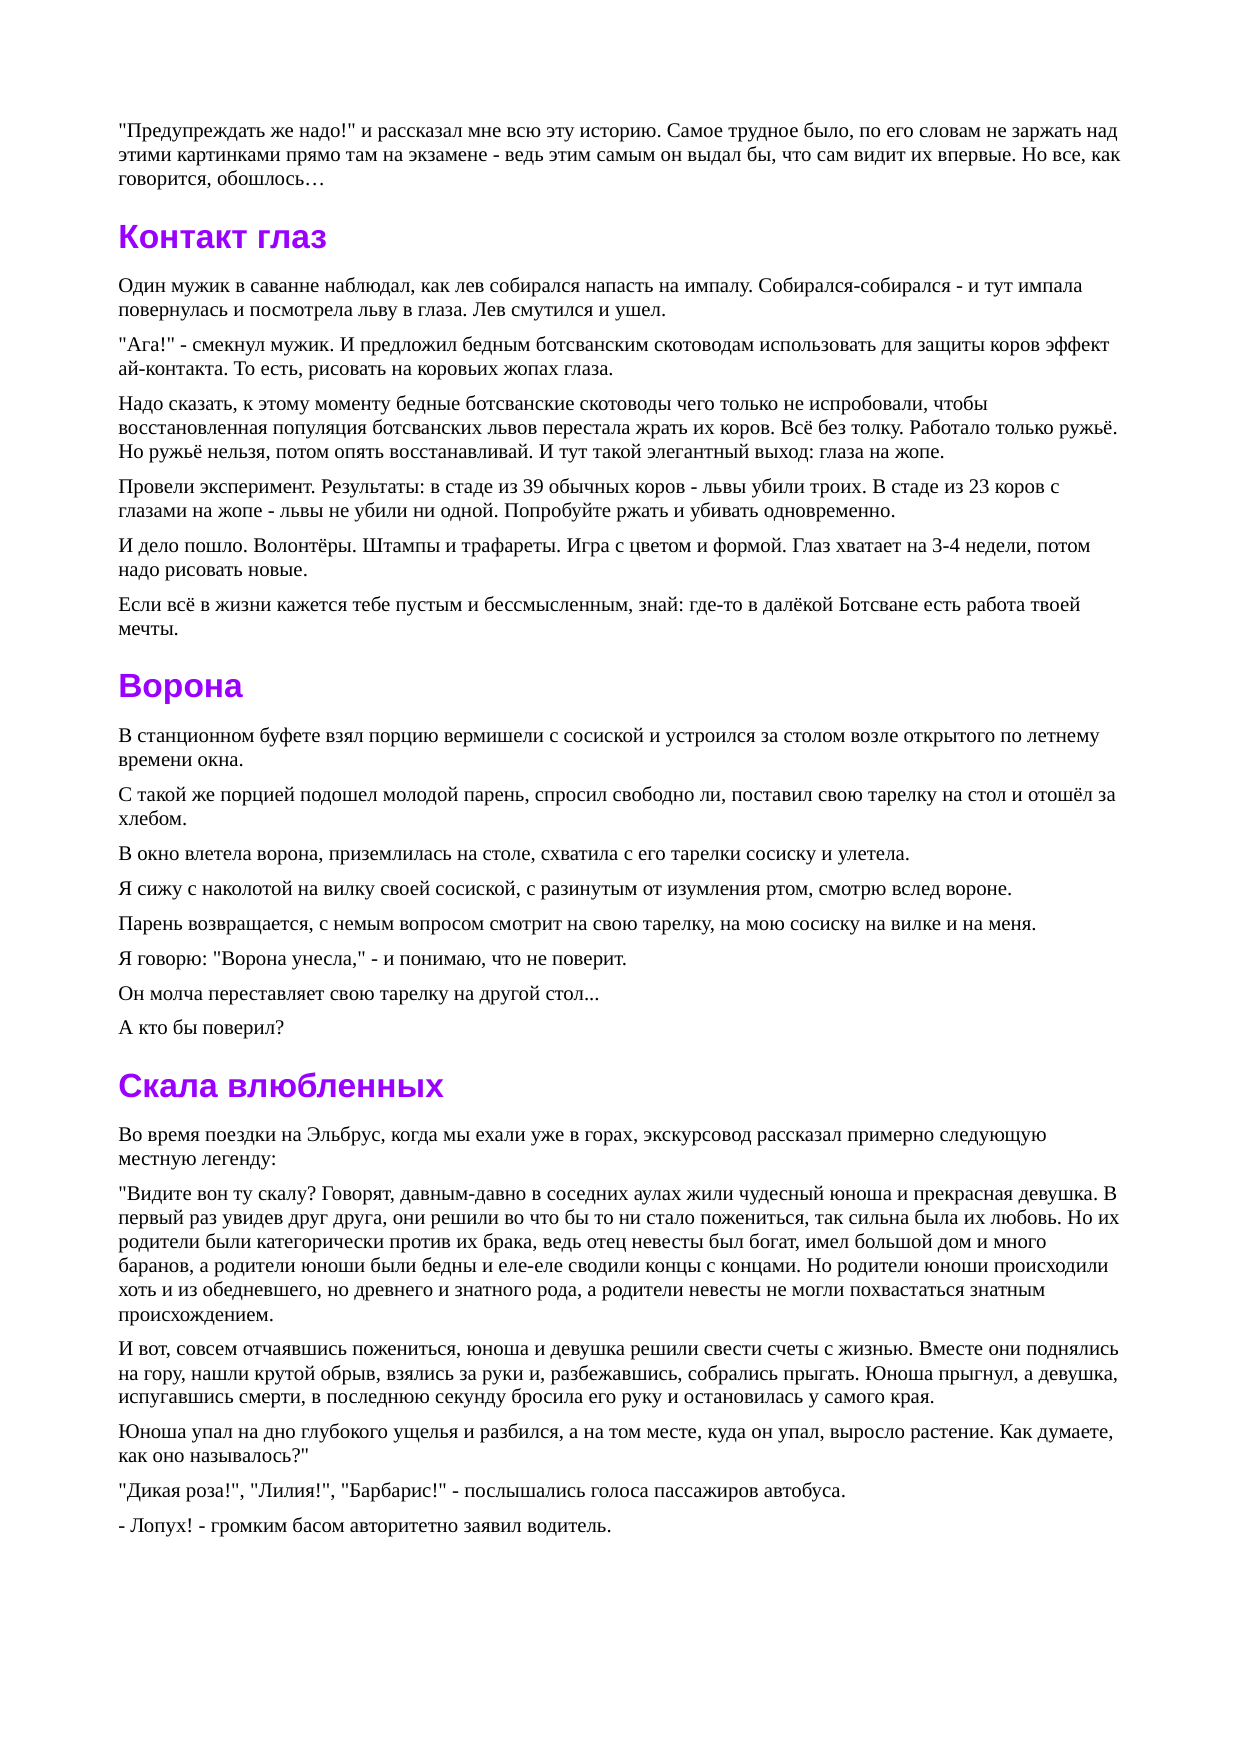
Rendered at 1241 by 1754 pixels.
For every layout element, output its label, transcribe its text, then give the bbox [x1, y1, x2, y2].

text Во время поездки на Эльбрус, когда мы ехали уже в горах, экскурсовод рассказал примерно следующую местную легенду: [118, 1122, 1122, 1170]
text "Видите вон ту скалу? Говорят, давным-давно в соседних аулах жили чудесный юноша и прекрасная девушка. В первый раз увидев друг друга, они решили во что бы то ни стало пожениться, так сильна была их любовь. Но их родители были категорически против их брака, ведь отец невесты был богат, имел большой дом и много баранов, а родители юноши были бедны и еле-еле сводили концы с концами. Но родители юноши происходили хоть и из обедневшего, но древнего и знатного рода, а родители невесты не могли похвастаться знатным происхождением. [118, 1181, 1122, 1326]
text Я говорю: "Ворона унесла," - и понимаю, что не поверит. [118, 946, 1122, 969]
text Надо сказать, к этому моменту бедные ботсванские скотоводы чего только не испробовали, чтобы восстановленная популяция ботсванских львов перестала жрать их коров. Всё без толку. Работало только ружьё. Но ружьё нельзя, потом опять восстанавливай. И тут такой элегантный выход: глаза на жопе. [118, 391, 1122, 463]
text Он молча переставляет свою тарелку на другой стол... [118, 980, 1122, 1004]
text И вот, совсем отчаявшись пожениться, юноша и девушка решили свести счеты с жизнью. Вместе они поднялись на гору, нашли крутой обрыв, взялись за руки и, разбежавшись, собрались прыгать. Юноша прыгнул, а девушка, испугавшись смерти, в последнюю секунду бросила его руку и остановилась у самого края. [118, 1336, 1122, 1408]
text И дело пошло. Волонтёры. Штампы и трафареты. Игра с цветом и формой. Глаз хватает на 3-4 недели, потом надо рисовать новые. [118, 533, 1122, 581]
text Юноша упал на дно глубокого ущелья и разбился, а на том месте, куда он упал, выросло растение. Как думаете, как оно называлось?" [118, 1419, 1122, 1467]
text Один мужик в саванне наблюдал, как лев собирался напасть на импалу. Собирался-собирался - и тут импала повернулась и посмотрела льву в глаза. Лев смутился и ушел. [118, 273, 1122, 321]
subtitle Скала влюбленных [118, 1066, 1122, 1104]
text Провели эксперимент. Результаты: в стаде из 39 обычных коров - львы убили троих. В стаде из 23 коров с глазами на жопе - львы не убили ни одной. Попробуйте ржать и убивать одновременно. [118, 474, 1122, 522]
text "Ага!" - смекнул мужик. И предложил бедным ботсванским скотоводам использовать для защиты коров эффект ай-контакта. То есть, рисовать на коровьих жопах глаза. [118, 332, 1122, 380]
text В окно влетела ворона, приземлилась на столе, схватила с его тарелки сосиску и улетела. [118, 841, 1122, 865]
text В станционном буфете взял порцию вермишели с сосиской и устроился за столом возле открытого по летнему времени окна. [118, 723, 1122, 771]
subtitle Контакт глаз [118, 217, 1122, 255]
text Парень возвращается, с немым вопросом смотрит на свою тарелку, на мою сосиску на вилке и на меня. [118, 911, 1122, 935]
text С такой же порцией подошел молодой парень, спросил свободно ли, поставил свою тарелку на стол и отошёл за хлебом. [118, 782, 1122, 830]
text - Лопух! - громким басом авторитетно заявил водитель. [118, 1513, 1122, 1537]
text Если всё в жизни кажется тебе пустым и бессмысленным, знай: где-то в далёкой Ботсване есть работа твоей мечты. [118, 592, 1122, 640]
text "Дикая роза!", "Лилия!", "Барбарис!" - послышались голоса пассажиров автобуса. [118, 1478, 1122, 1502]
text А кто бы поверил? [118, 1015, 1122, 1039]
subtitle Ворона [118, 666, 1122, 705]
text Я сижу с наколотой на вилку своей сосиской, с разинутым от изумления ртом, смотрю вслед вороне. [118, 876, 1122, 900]
text "Предупреждать же надо!" и рассказал мне всю эту историю. Самое трудное было, по его словам не заржать над этими картинками прямо там на экзамене - ведь этим самым он выдал бы, что сам видит их впервые. Но все, как говорится, обошлось… [118, 118, 1122, 190]
